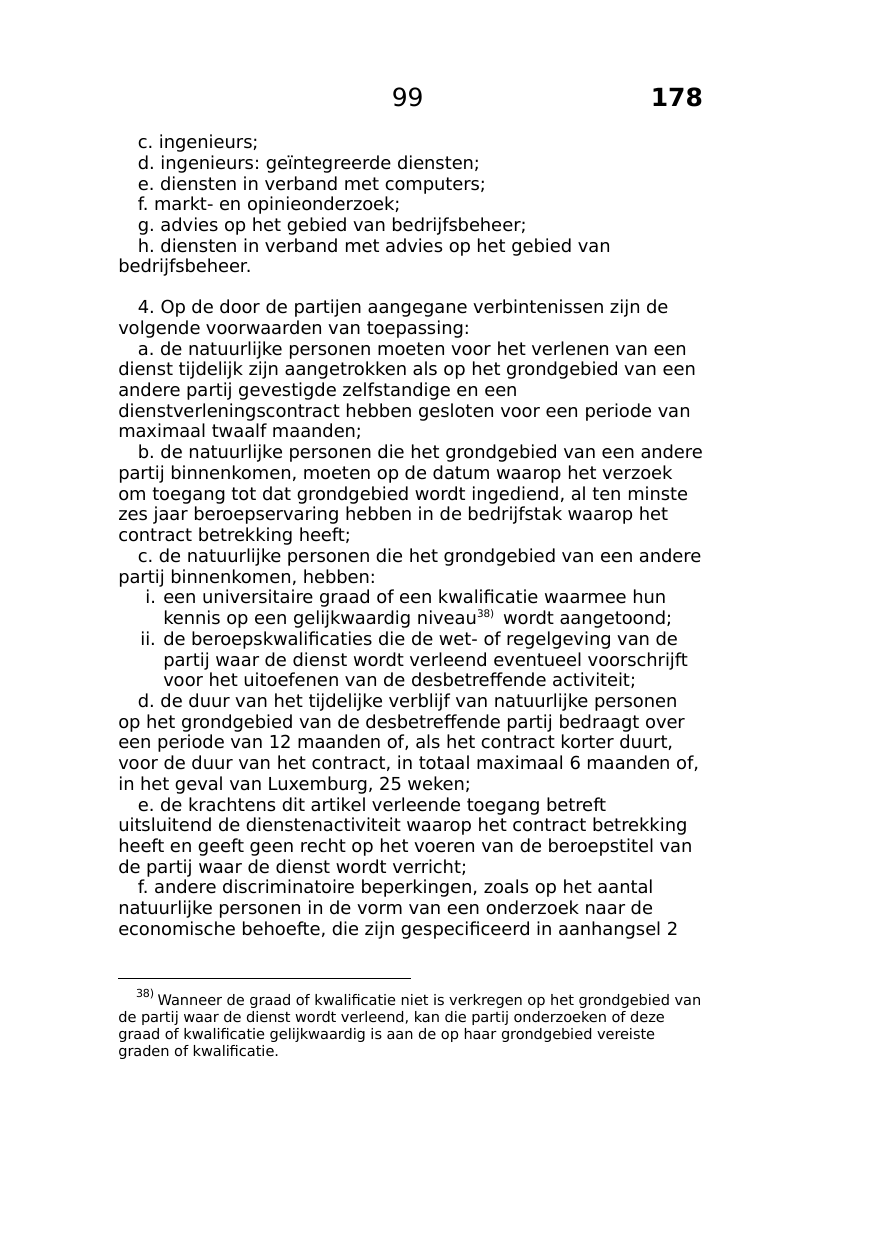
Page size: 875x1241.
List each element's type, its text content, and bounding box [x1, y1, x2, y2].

text c. ingenieurs; [118, 132, 703, 153]
text e. de krachtens dit artikel verleende toegang betreft uitsluitend de dienstenactiviteit waarop het contract betrekking heeft en geeft geen recht op het voeren van de beroepstitel van de partij waar de dienst wordt verricht; [118, 794, 703, 877]
text f. andere discriminatoire beperkingen, zoals op het aantal natuurlijke personen in de vorm van een onderzoek naar de economische behoefte, die zijn gespecificeerd in aanhangsel 2 [118, 877, 703, 939]
text c. de natuurlijke personen die het grondgebied van een andere partij binnenkomen, hebben: [118, 546, 703, 587]
text d. de duur van het tijdelijke verblijf van natuurlijke personen op het grondgebied van de desbetreffende partij bedraagt over een periode van 12 maanden of, als het contract korter duurt, voor de duur van het contract, in totaal maximaal 6 maanden of, in het geval van Luxemburg, 25 weken; [118, 691, 703, 794]
text a. de natuurlijke personen moeten voor het verlenen van een dienst tijdelijk zijn aangetrokken als op het grondgebied van een andere partij gevestigde zelfstandige en een dienstverleningscontract hebben gesloten voor een periode van maximaal twaalf maanden; [118, 338, 703, 442]
text i. een universitaire graad of een kwalificatie waarmee hun kennis op een gelijkwaardig niveau wordt aangetoond; [118, 587, 703, 629]
text e. diensten in verband met computers; [118, 173, 703, 194]
text 4. Op de door de partijen aangegane verbintenissen zijn de volgende voorwaarden van toepassing: [118, 297, 703, 338]
text ii. de beroepskwalificaties die de wet- of regelgeving van de partij waar de dienst wordt verleend eventueel voorschrijft voor het uitoefenen van de desbetreffende activiteit; [118, 629, 703, 691]
text f. markt- en opinieonderzoek; [118, 194, 703, 215]
text g. advies op het gebied van bedrijfsbeheer; [118, 215, 703, 236]
text d. ingenieurs: geïntegreerde diensten; [118, 153, 703, 173]
text b. de natuurlijke personen die het grondgebied van een andere partij binnenkomen, moeten op de datum waarop het verzoek om toegang tot dat grondgebied wordt ingediend, al ten minste zes jaar beroepservaring hebben in de bedrijfstak waarop het contract betrekking heeft; [118, 442, 703, 546]
text Wanneer de graad of kwalificatie niet is verkregen op het grondgebied van de partij waar de dienst wordt verleend, kan die partij onderzoeken of deze graad of kwalificatie gelijkwaardig is aan de op haar grondgebied vereiste graden of kwalificatie. [118, 987, 703, 1060]
text h. diensten in verband met advies op het gebied van bedrijfsbeheer. [118, 236, 703, 277]
